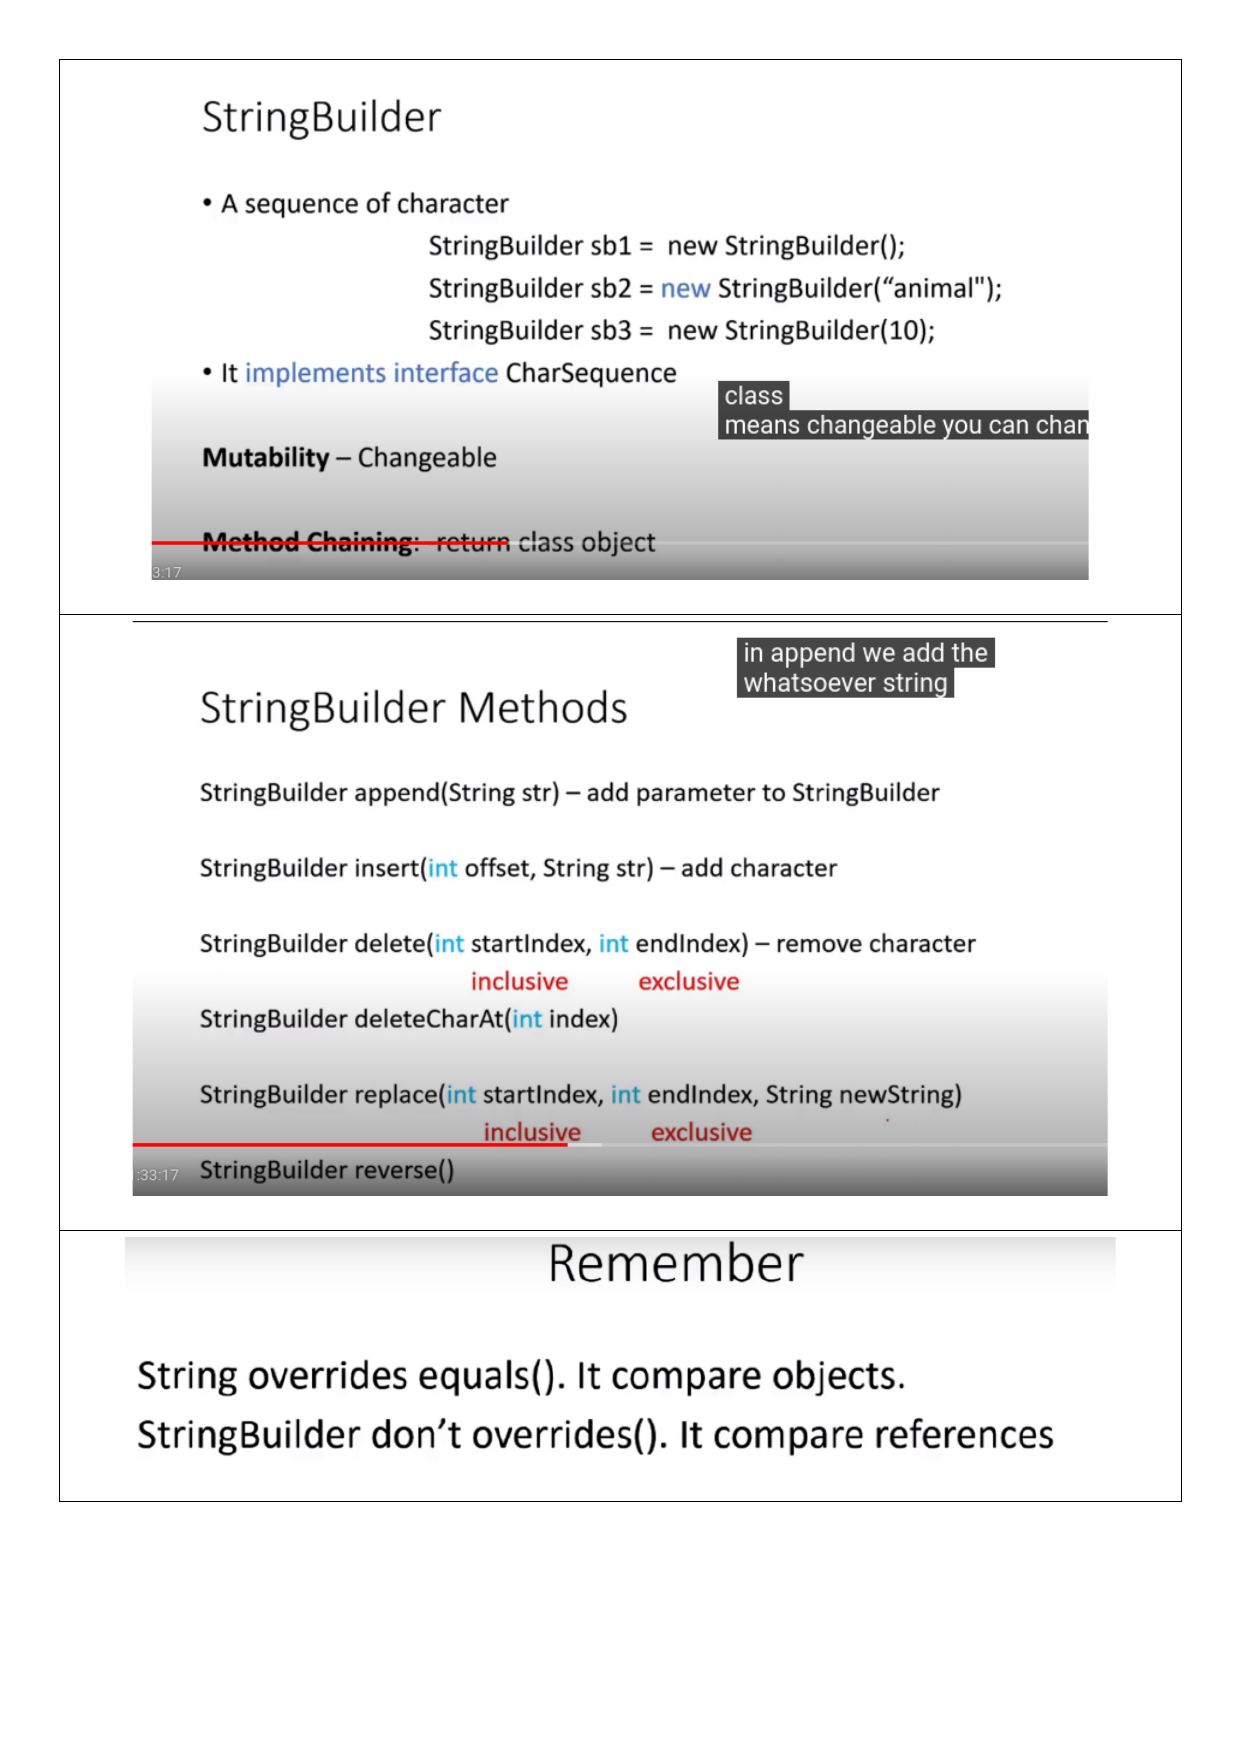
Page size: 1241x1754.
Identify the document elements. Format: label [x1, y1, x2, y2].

table_cell [60, 60, 1181, 614]
table_cell [60, 615, 1181, 1230]
picture [132, 621, 1108, 1196]
picture [151, 65, 1089, 580]
table_cell [60, 1231, 1181, 1501]
picture [124, 1237, 1116, 1467]
